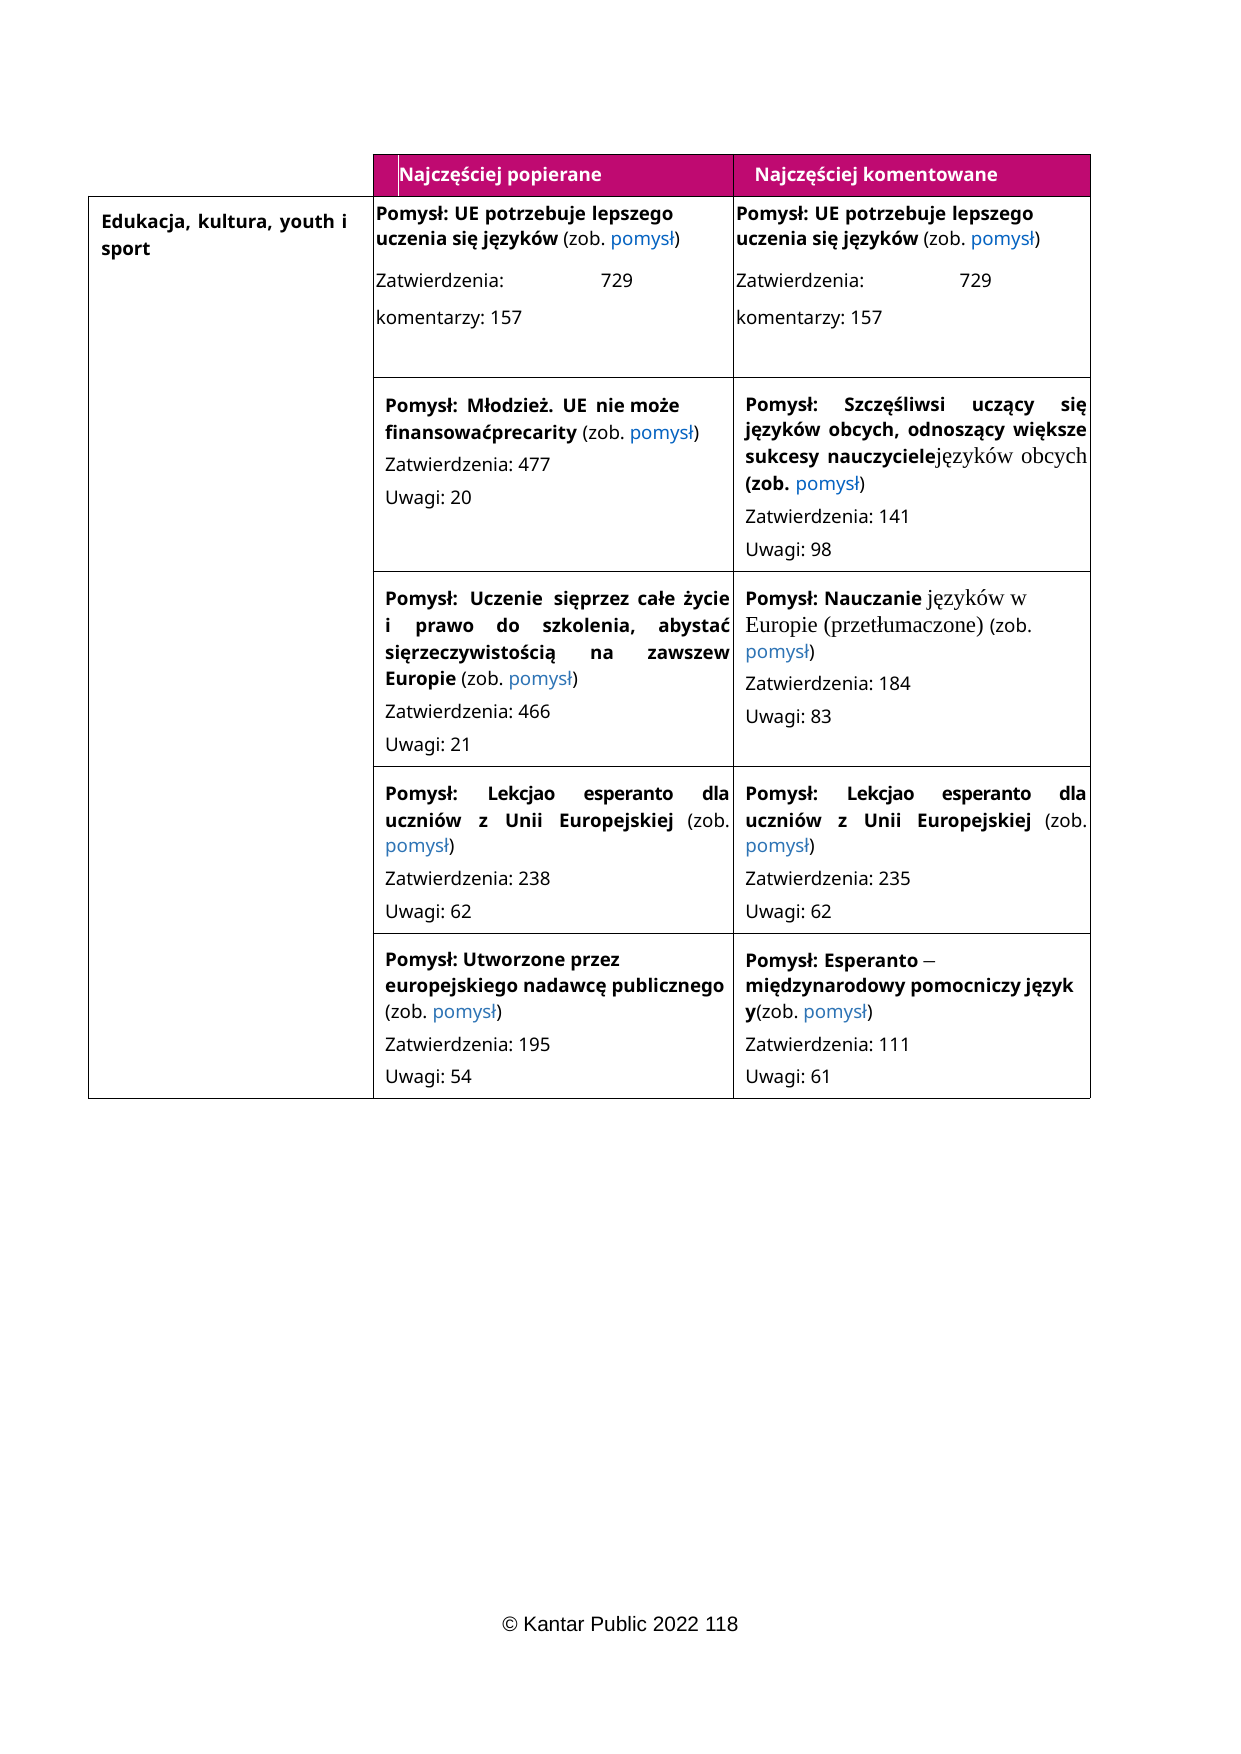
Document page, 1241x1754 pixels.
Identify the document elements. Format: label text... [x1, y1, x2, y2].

table_cell Pomysł: Esperanto – międzynarodowy pomocniczy język y(zob. pomysł) Zatwierdzenia: 111 Uwagi: 61 [734, 934, 1090, 1098]
table_cell Pomysł: Uczenie sięprzez całe życie i prawo do szkolenia, abystać sięrzeczywistością na zawszew Europie (zob. pomysł) Zatwierdzenia: 466 Uwagi: 21 [374, 572, 733, 766]
table_header [89, 154, 373, 196]
table_cell Pomysł: Nauczanie języków w Europie (przetłumaczone) (zob. pomysł) Zatwierdzenia: 184 Uwagi: 83 [734, 572, 1090, 766]
table_cell Pomysł: UE potrzebuje lepszego uczenia się języków (zob. pomysł) Zatwierdzenia: 729 komentarzy: 157 [374, 197, 733, 377]
table_cell Pomysł: Szczęśliwsi uczący się języków obcych, odnoszący większe sukcesy nauczycielejęzyków obcych (zob. pomysł) Zatwierdzenia: 141 Uwagi: 98 [734, 378, 1090, 571]
table_header Najczęściej popierane [399, 155, 707, 196]
table_header [1064, 155, 1090, 196]
table_header [374, 155, 398, 196]
table_cell Pomysł: UE potrzebuje lepszego uczenia się języków (zob. pomysł) Zatwierdzenia: 729 komentarzy: 157 [734, 197, 1090, 377]
table_cell Edukacja, kultura, youth i sport [89, 197, 373, 1098]
table_header Najczęściej komentowane [754, 155, 1064, 196]
table_cell Pomysł: Lekcjao esperanto dla uczniów z Unii Europejskiej (zob. pomysł) Zatwierdzenia: 235 Uwagi: 62 [734, 767, 1090, 932]
table_header [734, 155, 754, 196]
table_cell Pomysł: Młodzież. UE nie może finansowaćprecarity (zob. pomysł) Zatwierdzenia: 477 Uwagi: 20 [374, 378, 733, 571]
table_header [707, 155, 733, 196]
table_cell Pomysł: Utworzone przez europejskiego nadawcę publicznego (zob. pomysł) Zatwierdzenia: 195 Uwagi: 54 [374, 934, 733, 1098]
table_cell Pomysł: Lekcjao esperanto dla uczniów z Unii Europejskiej (zob. pomysł) Zatwierdzenia: 238 Uwagi: 62 [374, 767, 733, 932]
